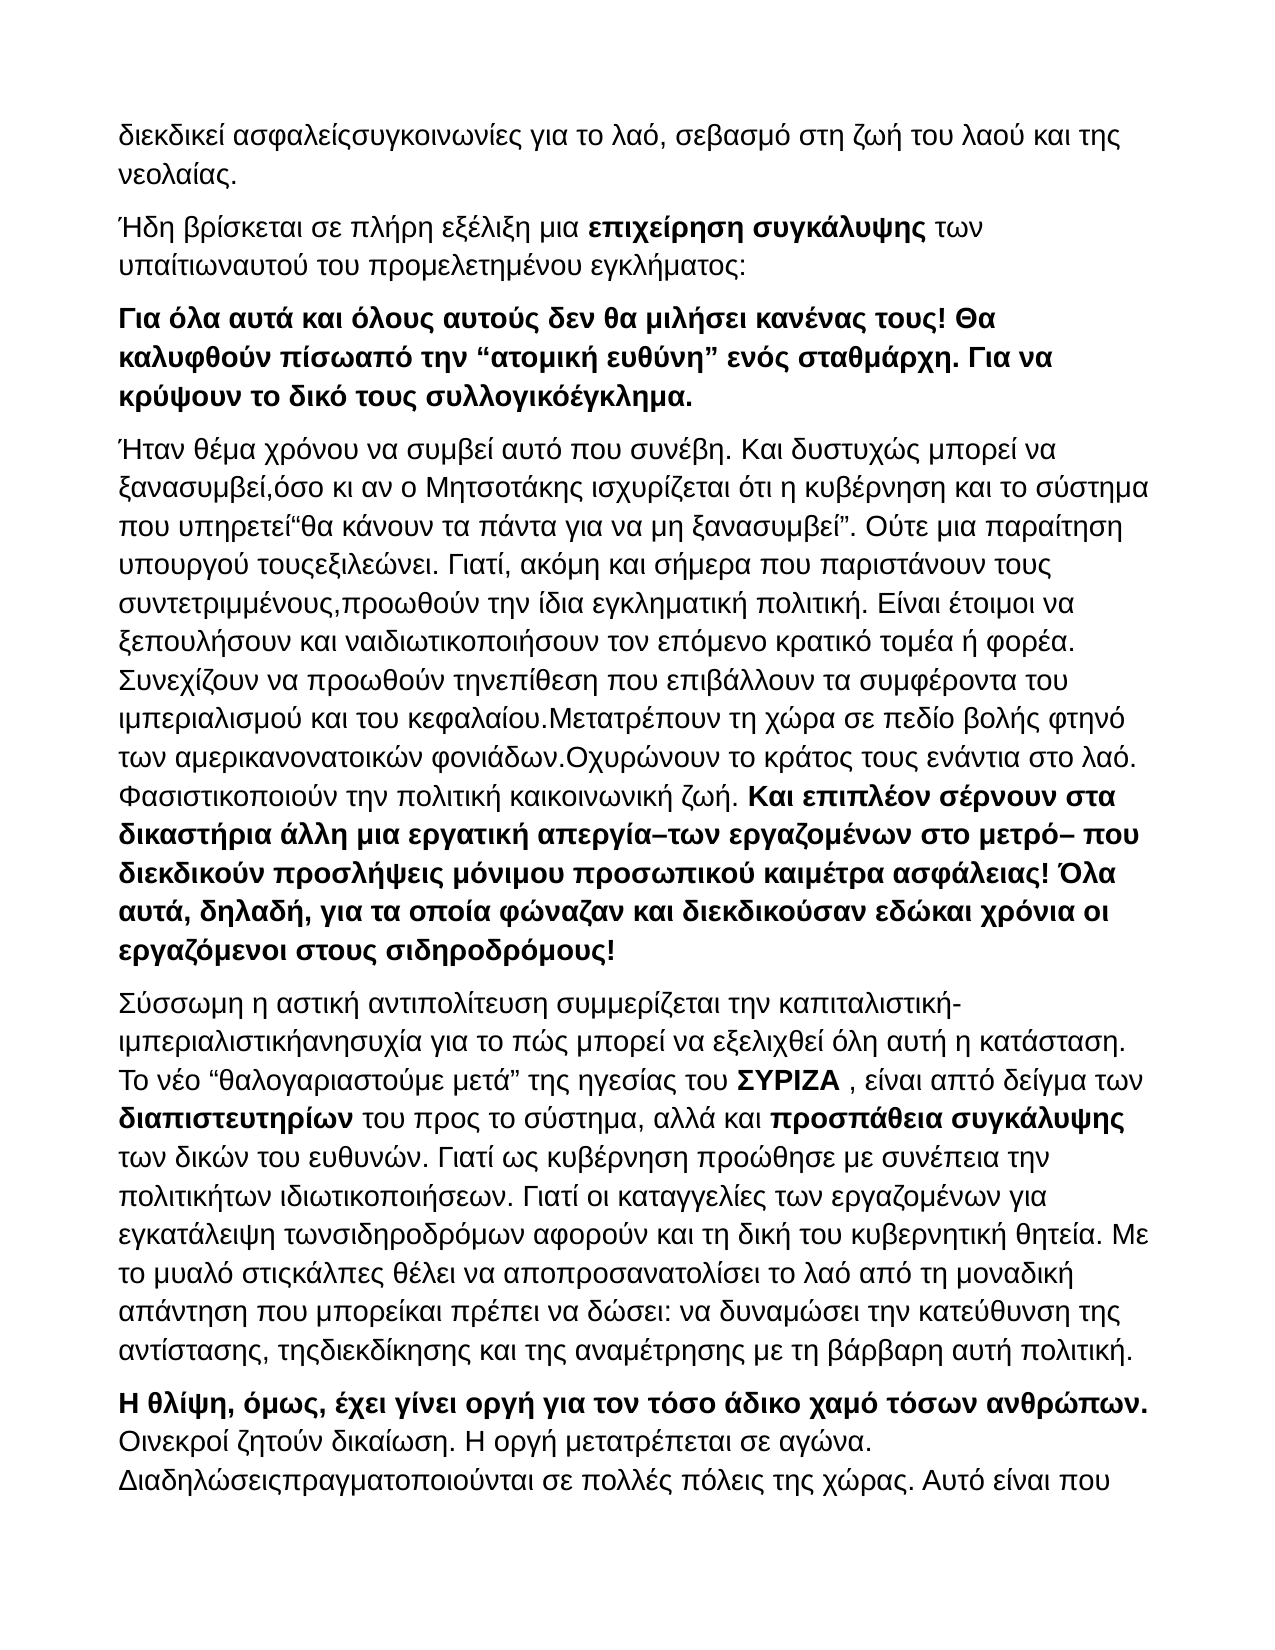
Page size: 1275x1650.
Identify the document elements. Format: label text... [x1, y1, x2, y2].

text Ήταν θέμα χρόνου να συμβεί αυτό που συνέβη. Και δυστυχώς μπορεί να ξανασυμβεί,όσο κι αν ο Μητσοτάκης ισχυρίζεται ότι η κυβέρνηση και το σύστημα που υπηρετεί“θα κάνουν τα πάντα για να μη ξανασυμβεί”. Ούτε μια παραίτηση υπουργού τουςεξιλεώνει. Γιατί, ακόμη και σήμερα που παριστάνουν τους συντετριμμένους,προωθούν την ίδια εγκληματική πολιτική. Είναι έτοιμοι να ξεπουλήσουν και ναιδιωτικοποιήσουν τον επόμενο κρατικό τομέα ή φορέα. Συνεχίζουν να προωθούν τηνεπίθεση που επιβάλλουν τα συμφέροντα του ιμπεριαλισμού και του κεφαλαίου.Μετατρέπουν τη χώρα σε πεδίο βολής φτηνό των αμερικανονατοικών φονιάδων.Οχυρώνουν το κράτος τους ενάντια στο λαό. Φασιστικοποιούν την πολιτική καικοινωνική ζωή. Και επιπλέον σέρνουν στα δικαστήρια άλλη μια εργατική απεργία–των εργαζομένων στο μετρό– που διεκδικούν προσλήψεις μόνιμου προσωπικού καιμέτρα ασφάλειας! Όλα αυτά, δηλαδή, για τα οποία φώναζαν και διεκδικούσαν εδώκαι χρόνια οι εργαζόμενοι στους σιδηροδρόμους! [118, 432, 1157, 966]
text Ήδη βρίσκεται σε πλήρη εξέλιξη μια επιχείρηση συγκάλυψης των υπαίτιωναυτού του προμελετημένου εγκλήματος: [118, 210, 1157, 282]
text διεκδικεί ασφαλείςσυγκοινωνίες για το λαό, σεβασμό στη ζωή του λαού και της νεολαίας. [118, 118, 1157, 190]
text Για όλα αυτά και όλους αυτούς δεν θα μιλήσει κανένας τους! Θα καλυφθούν πίσωαπό την “ατομική ευθύνη” ενός σταθμάρχη. Για να κρύψουν το δικό τους συλλογικόέγκλημα. [118, 301, 1157, 412]
text Η θλίψη, όμως, έχει γίνει οργή για τον τόσο άδικο χαμό τόσων ανθρώπων. Οινεκροί ζητούν δικαίωση. Η οργή μετατρέπεται σε αγώνα. Διαδηλώσειςπραγματοποιούνται σε πολλές πόλεις της χώρας. Αυτό είναι που [118, 1386, 1157, 1496]
text Σύσσωμη η αστική αντιπολίτευση συμμερίζεται την καπιταλιστική-ιμπεριαλιστικήανησυχία για το πώς μπορεί να εξελιχθεί όλη αυτή η κατάσταση. Το νέο “θαλογαριαστούμε μετά” της ηγεσίας του ΣΥΡΙΖΑ , είναι απτό δείγμα των διαπιστευτηρίων του προς το σύστημα, αλλά και προσπάθεια συγκάλυψης των δικών του ευθυνών. Γιατί ως κυβέρνηση προώθησε με συνέπεια την πολιτικήτων ιδιωτικοποιήσεων. Γιατί οι καταγγελίες των εργαζομένων για εγκατάλειψη τωνσιδηροδρόμων αφορούν και τη δική του κυβερνητική θητεία. Με το μυαλό στιςκάλπες θέλει να αποπροσανατολίσει το λαό από τη μοναδική απάντηση που μπορείκαι πρέπει να δώσει: να δυναμώσει την κατεύθυνση της αντίστασης, τηςδιεκδίκησης και της αναμέτρησης με τη βάρβαρη αυτή πολιτική. [118, 986, 1157, 1366]
